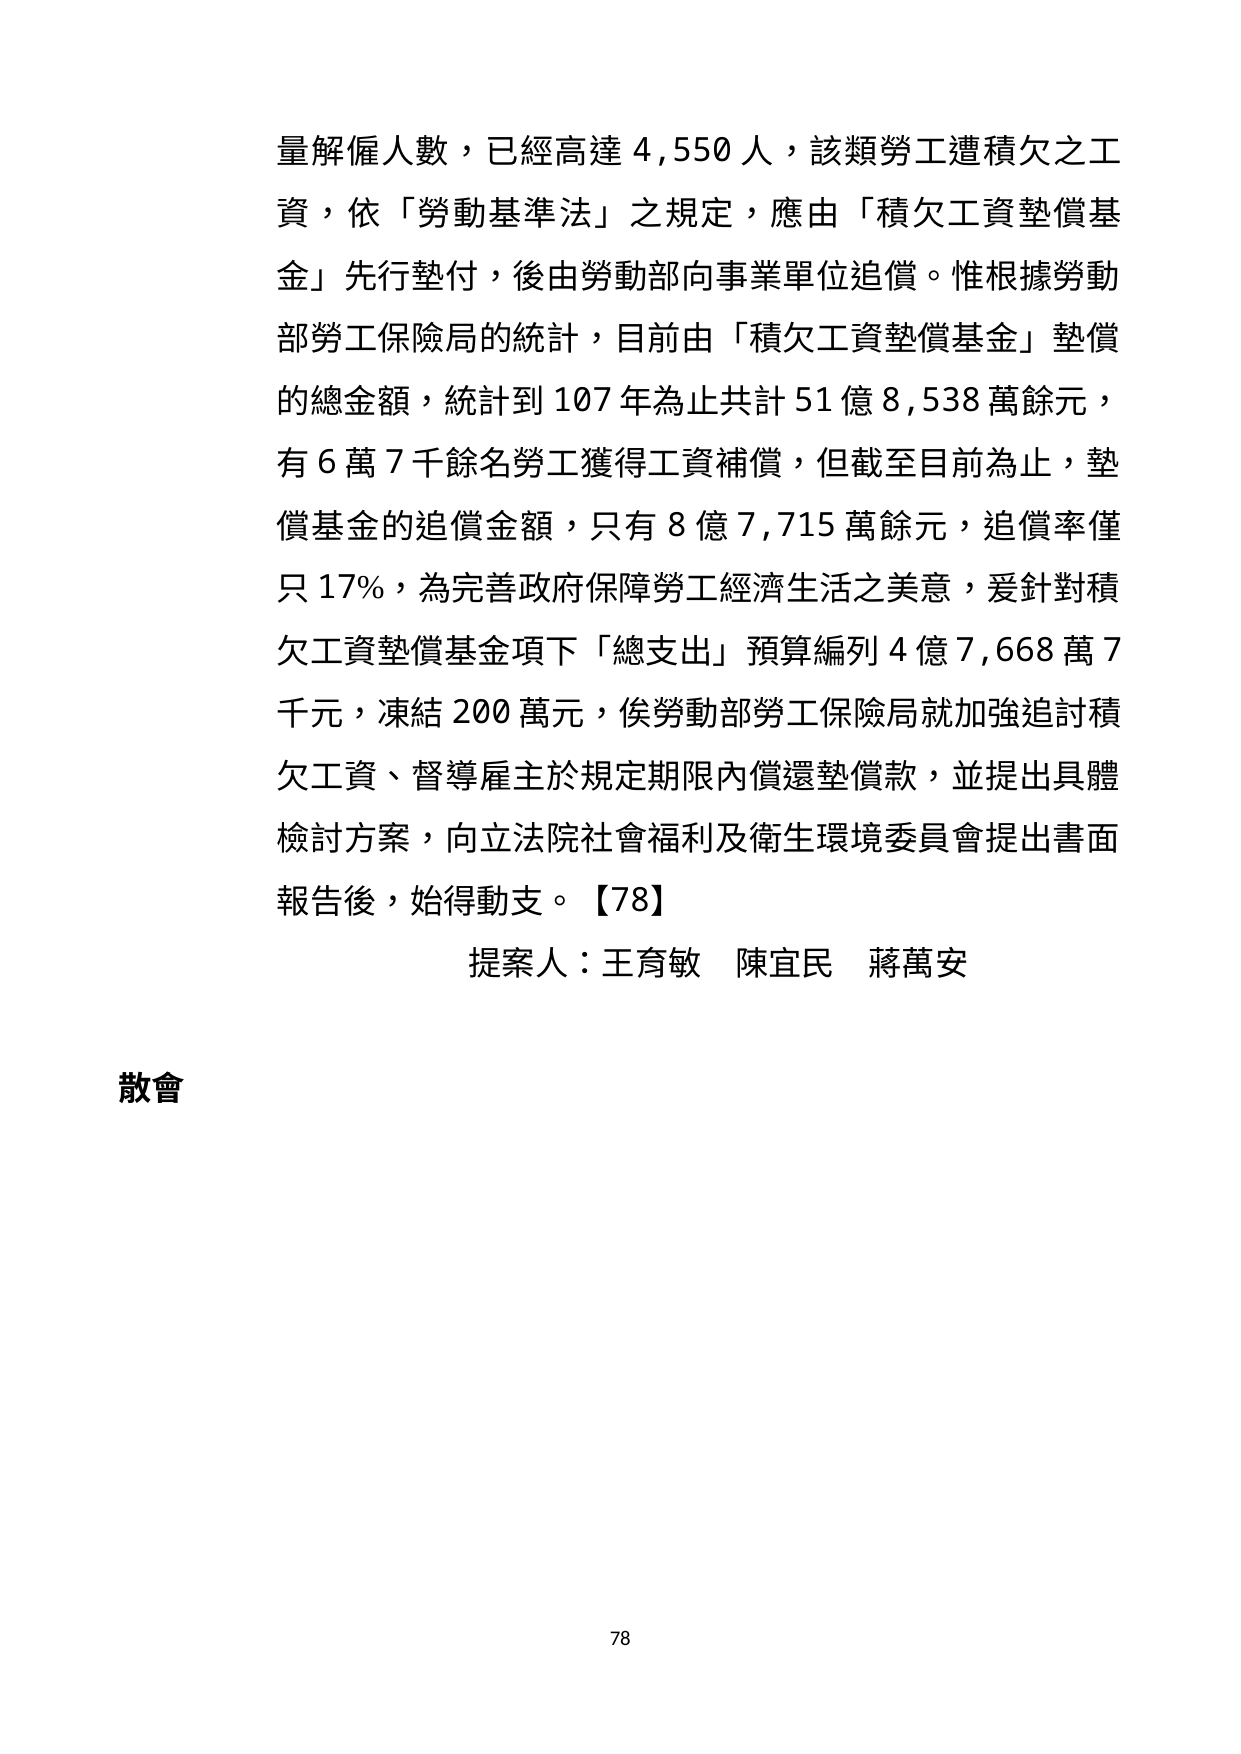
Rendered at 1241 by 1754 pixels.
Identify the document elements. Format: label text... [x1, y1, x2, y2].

text 提案人：王育敏 陳宜民 蔣萬安 [468, 919, 1122, 982]
text 散會 [118, 1044, 1122, 1107]
text 量解僱人數，已經高達4,550人，該類勞工遭積欠之工資，依「勞動基準法」之規定，應由「積欠工資墊償基金」先行墊付，後由勞動部向事業單位追償。惟根據勞動部勞工保險局的統計，目前由「積欠工資墊償基金」墊償的總金額，統計到107年為止共計51億8,538萬餘元，有6萬7千餘名勞工獲得工資補償，但截至目前為止，墊償基金的追償金額，只有8億7,715萬餘元，追償率僅只17%，為完善政府保障勞工經濟生活之美意，爰針對積欠工資墊償基金項下「總支出」預算編列4億7,668萬7千元，凍結200萬元，俟勞動部勞工保險局就加強追討積欠工資、督導雇主於規定期限內償還墊償款，並提出具體檢討方案，向立法院社會福利及衛生環境委員會提出書面報告後，始得動支。【78】 [243, 107, 1122, 919]
